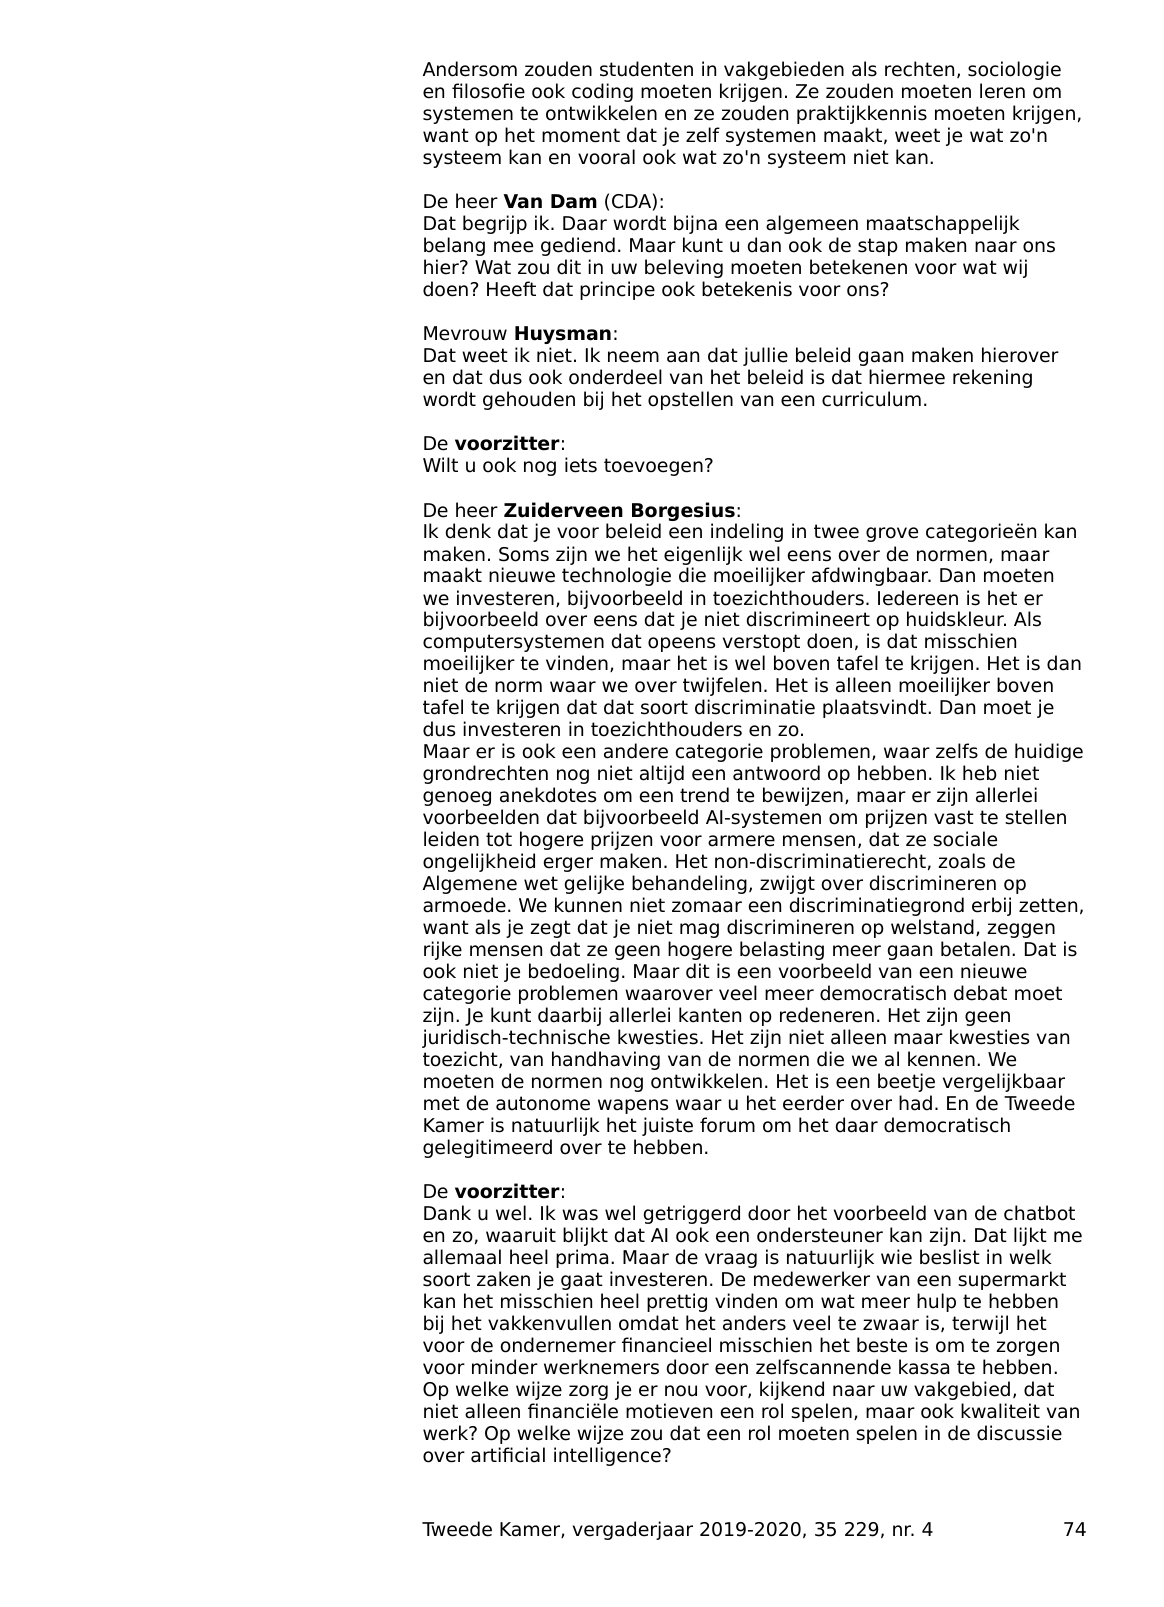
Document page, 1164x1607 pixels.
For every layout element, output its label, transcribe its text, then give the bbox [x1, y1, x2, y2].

text De heer Van Dam (CDA): [422, 191, 1087, 213]
text Wilt u ook nog iets toevoegen? [422, 455, 1087, 477]
text Dat begrijp ik. Daar wordt bijna een algemeen maatschappelijk belang mee gediend. Maar kunt u dan ook de stap maken naar ons hier? Wat zou dit in uw beleving moeten betekenen voor wat wij doen? Heeft dat principe ook betekenis voor ons? [422, 213, 1087, 301]
text Andersom zouden studenten in vakgebieden als rechten, sociologie en filosofie ook coding moeten krijgen. Ze zouden moeten leren om systemen te ontwikkelen en ze zouden praktijkkennis moeten krijgen, want op het moment dat je zelf systemen maakt, weet je wat zo'n systeem kan en vooral ook wat zo'n systeem niet kan. [422, 59, 1087, 169]
text Dank u wel. Ik was wel getriggerd door het voorbeeld van de chatbot en zo, waaruit blijkt dat AI ook een ondersteuner kan zijn. Dat lijkt me allemaal heel prima. Maar de vraag is natuurlijk wie beslist in welk soort zaken je gaat investeren. De medewerker van een supermarkt kan het misschien heel prettig vinden om wat meer hulp te hebben bij het vakkenvullen omdat het anders veel te zwaar is, terwijl het voor de ondernemer financieel misschien het beste is om te zorgen voor minder werknemers door een zelfscannende kassa te hebben. Op welke wijze zorg je er nou voor, kijkend naar uw vakgebied, dat niet alleen financiële motieven een rol spelen, maar ook kwaliteit van werk? Op welke wijze zou dat een rol moeten spelen in de discussie over artificial intelligence? [422, 1203, 1087, 1467]
text De voorzitter: [422, 1181, 1087, 1203]
text De heer Zuiderveen Borgesius: [422, 499, 1087, 521]
text Ik denk dat je voor beleid een indeling in twee grove categorieën kan maken. Soms zijn we het eigenlijk wel eens over de normen, maar maakt nieuwe technologie die moeilijker afdwingbaar. Dan moeten we investeren, bijvoorbeeld in toezichthouders. Iedereen is het er bijvoorbeeld over eens dat je niet discrimineert op huidskleur. Als computersystemen dat opeens verstopt doen, is dat misschien moeilijker te vinden, maar het is wel boven tafel te krijgen. Het is dan niet de norm waar we over twijfelen. Het is alleen moeilijker boven tafel te krijgen dat dat soort discriminatie plaatsvindt. Dan moet je dus investeren in toezichthouders en zo. [422, 521, 1087, 741]
text Mevrouw Huysman: [422, 323, 1087, 345]
text De voorzitter: [422, 433, 1087, 455]
text Maar er is ook een andere categorie problemen, waar zelfs de huidige grondrechten nog niet altijd een antwoord op hebben. Ik heb niet genoeg anekdotes om een trend te bewijzen, maar er zijn allerlei voorbeelden dat bijvoorbeeld AI-systemen om prijzen vast te stellen leiden tot hogere prijzen voor armere mensen, dat ze sociale ongelijkheid erger maken. Het non-discriminatierecht, zoals de Algemene wet gelijke behandeling, zwijgt over discrimineren op armoede. We kunnen niet zomaar een discriminatiegrond erbij zetten, want als je zegt dat je niet mag discrimineren op welstand, zeggen rijke mensen dat ze geen hogere belasting meer gaan betalen. Dat is ook niet je bedoeling. Maar dit is een voorbeeld van een nieuwe categorie problemen waarover veel meer democratisch debat moet zijn. Je kunt daarbij allerlei kanten op redeneren. Het zijn geen juridisch-technische kwesties. Het zijn niet alleen maar kwesties van toezicht, van handhaving van de normen die we al kennen. We moeten de normen nog ontwikkelen. Het is een beetje vergelijkbaar met de autonome wapens waar u het eerder over had. En de Tweede Kamer is natuurlijk het juiste forum om het daar democratisch gelegitimeerd over te hebben. [422, 741, 1087, 1159]
text Dat weet ik niet. Ik neem aan dat jullie beleid gaan maken hierover en dat dus ook onderdeel van het beleid is dat hiermee rekening wordt gehouden bij het opstellen van een curriculum. [422, 345, 1087, 411]
